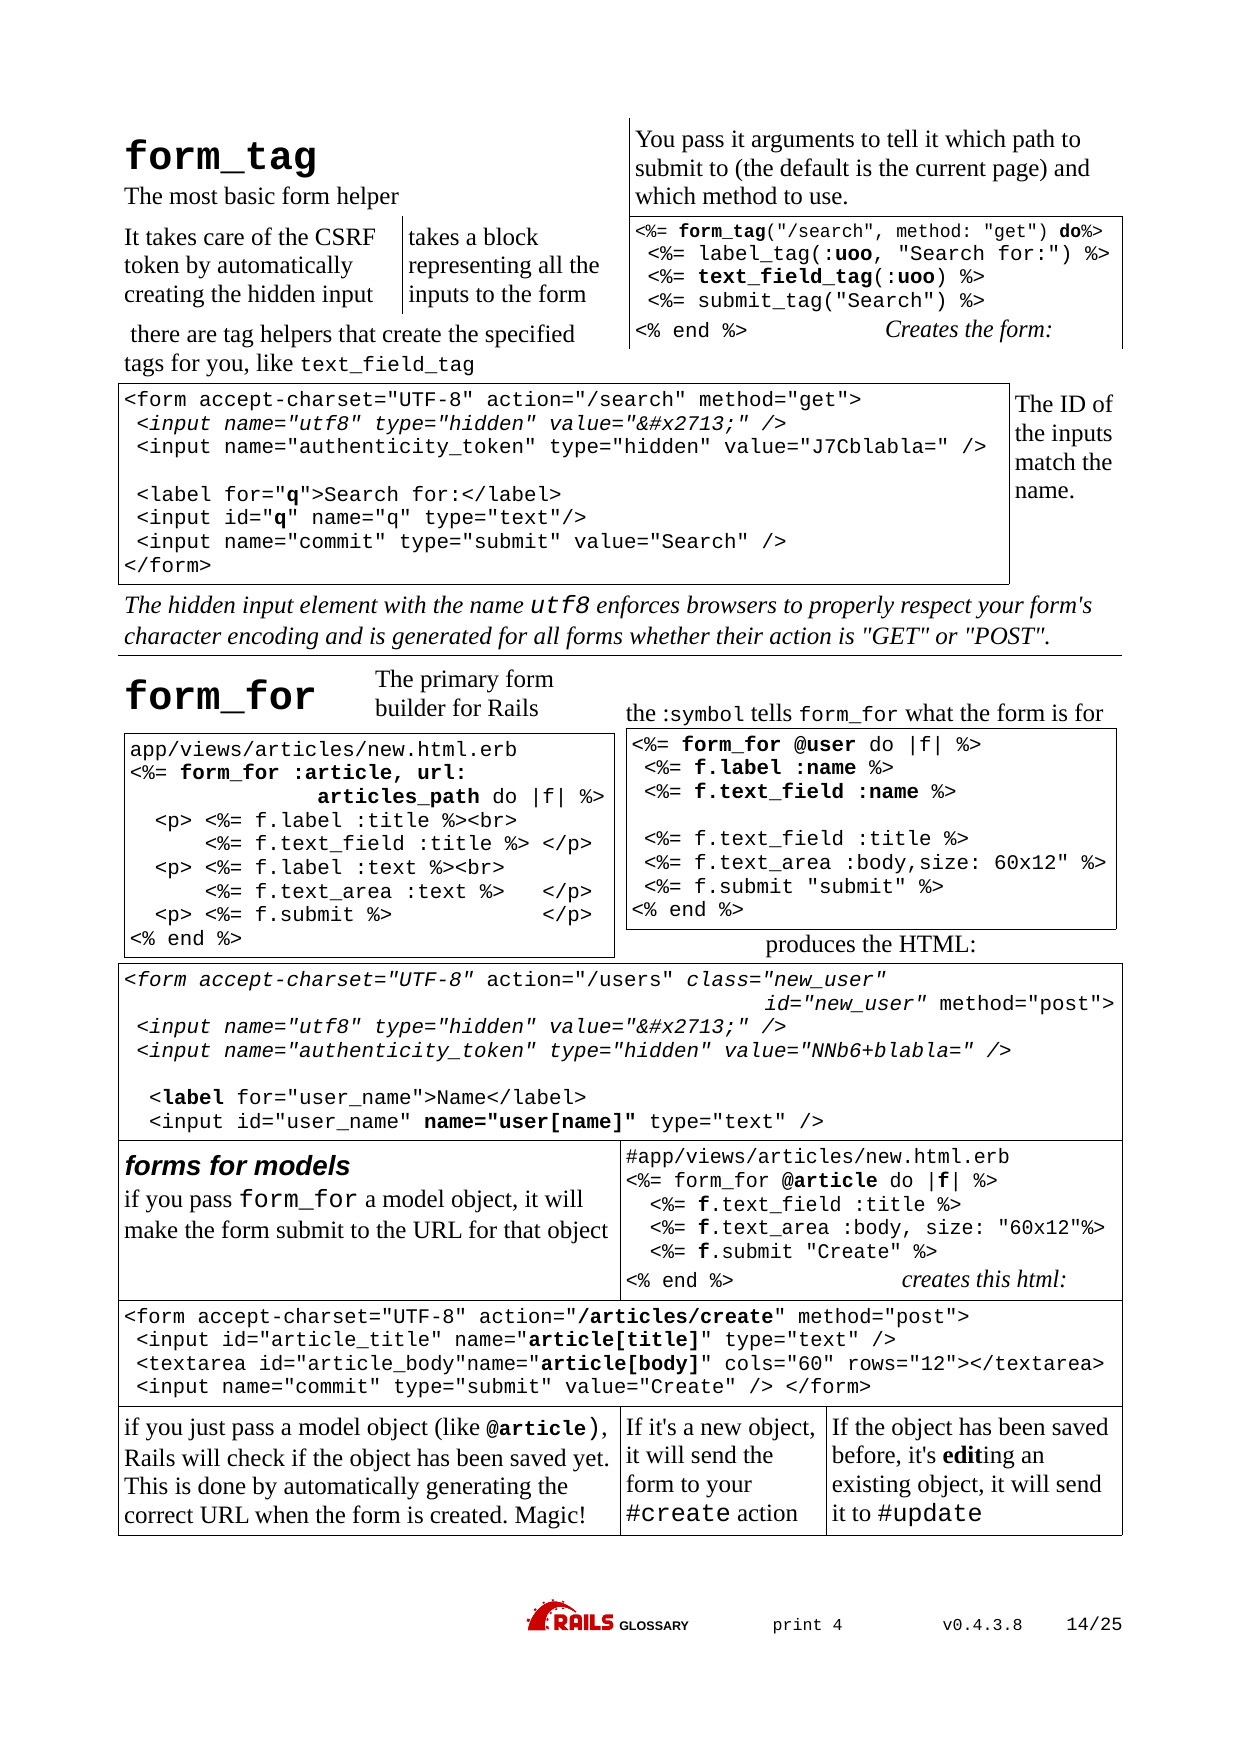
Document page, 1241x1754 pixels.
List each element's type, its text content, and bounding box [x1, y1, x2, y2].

table_cell takes a block representing all the inputs to the form [403, 216, 611, 313]
table_cell It takes care of the CSRF token by automatically creating the hidden input [118, 216, 402, 313]
table_cell if you just pass a model object (like @article), Rails will check if the object has been saved yet. This is done by automatically generating the correct URL when the form is created. Magic! [119, 1407, 620, 1534]
table_header <form accept-charset="UTF-8" action="/search" method="get"> <input name="utf8" type="hidden" value="&#x2713;" /> <input name="authenticity_token" type="hidden" value="J7Cblabla=" /> <label for="q">Search for:</label> <input id="q" name="q" type="text"/> <input name="commit" type="submit" value="Search" /> </form> [119, 384, 1009, 584]
table_header app/views/articles/new.html.erb <%= form_for :article, url: articles_path do |f| %> <p> <%= f.label :title %><br> <%= f.text_field :title %> </p> <p> <%= f.label :text %><br> <%= f.text_area :text %> </p> <p> <%= f.submit %> </p> <% end %> [125, 734, 614, 957]
table_header form_tag The most basic form helper [118, 118, 611, 216]
table_cell If the object has been saved before, it's editing an existing object, it will send it to #update [827, 1407, 1122, 1534]
table_cell The hidden input element with the name utf8 enforces browsers to properly respect your form's character encoding and is generated for all forms whether their action is "GET" or "POST". [118, 584, 1122, 655]
table_cell The primary form builder for Rails [369, 656, 620, 727]
table_cell <%= form_tag("/search", method: "get") do%> <%= label_tag(:uoo, "Search for:") %> <%= text_field_tag(:uoo) %> <%= submit_tag("Search") %> <% end %> Creates the form: [630, 217, 1122, 349]
table_cell the :symbol tells form_for what the form is for produces the HTML: [620, 656, 1122, 963]
table_cell form_for [118, 656, 369, 727]
table_header forms for models if you pass form_for a model object, it will make the form submit to the URL for that object [119, 1141, 620, 1300]
table_cell there are tag helpers that create the specified tags for you, like text_field_tag [118, 314, 611, 383]
table_header <%= form_for @user do |f| %> <%= f.label :name %> <%= f.text_field :name %> <%= f.text_field :title %> <%= f.text_area :body,size: 60x12" %> <%= f.submit "submit" %> <% end %> [627, 729, 1116, 929]
table_cell <form accept-charset="UTF-8" action="/articles/create" method="post"> <input id="article_title" name="article[title]" type="text" /> <textarea id="article_body"name="article[body]" cols="60" rows="12"></textarea> <input name="commit" type="submit" value="Create" /> </form> [119, 1301, 1122, 1406]
table_header The ID of the inputs match the name. [1010, 383, 1122, 584]
table_cell If it's a new object, it will send the form to your #create action [621, 1407, 826, 1534]
table_cell <form accept-charset="UTF-8" action="/users" class="new_user" id="new_user" method="post"> <input name="utf8" type="hidden" value="&#x2713;" /> <input name="authenticity_token" type="hidden" value="NNb6+blabla=" /> <label for="user_name">Name</label> <input id="user_name" name="user[name]" type="text" /> [119, 964, 1122, 1140]
table_header #app/views/articles/new.html.erb <%= form_for @article do |f| %> <%= f.text_field :title %> <%= f.text_area :body, size: "60x12"%> <%= f.submit "Create" %> <% end %> creates this html: [621, 1141, 1122, 1300]
table_cell You pass it arguments to tell it which path to submit to (the default is the current page) and which method to use. [630, 118, 1122, 216]
table_cell [118, 727, 620, 963]
